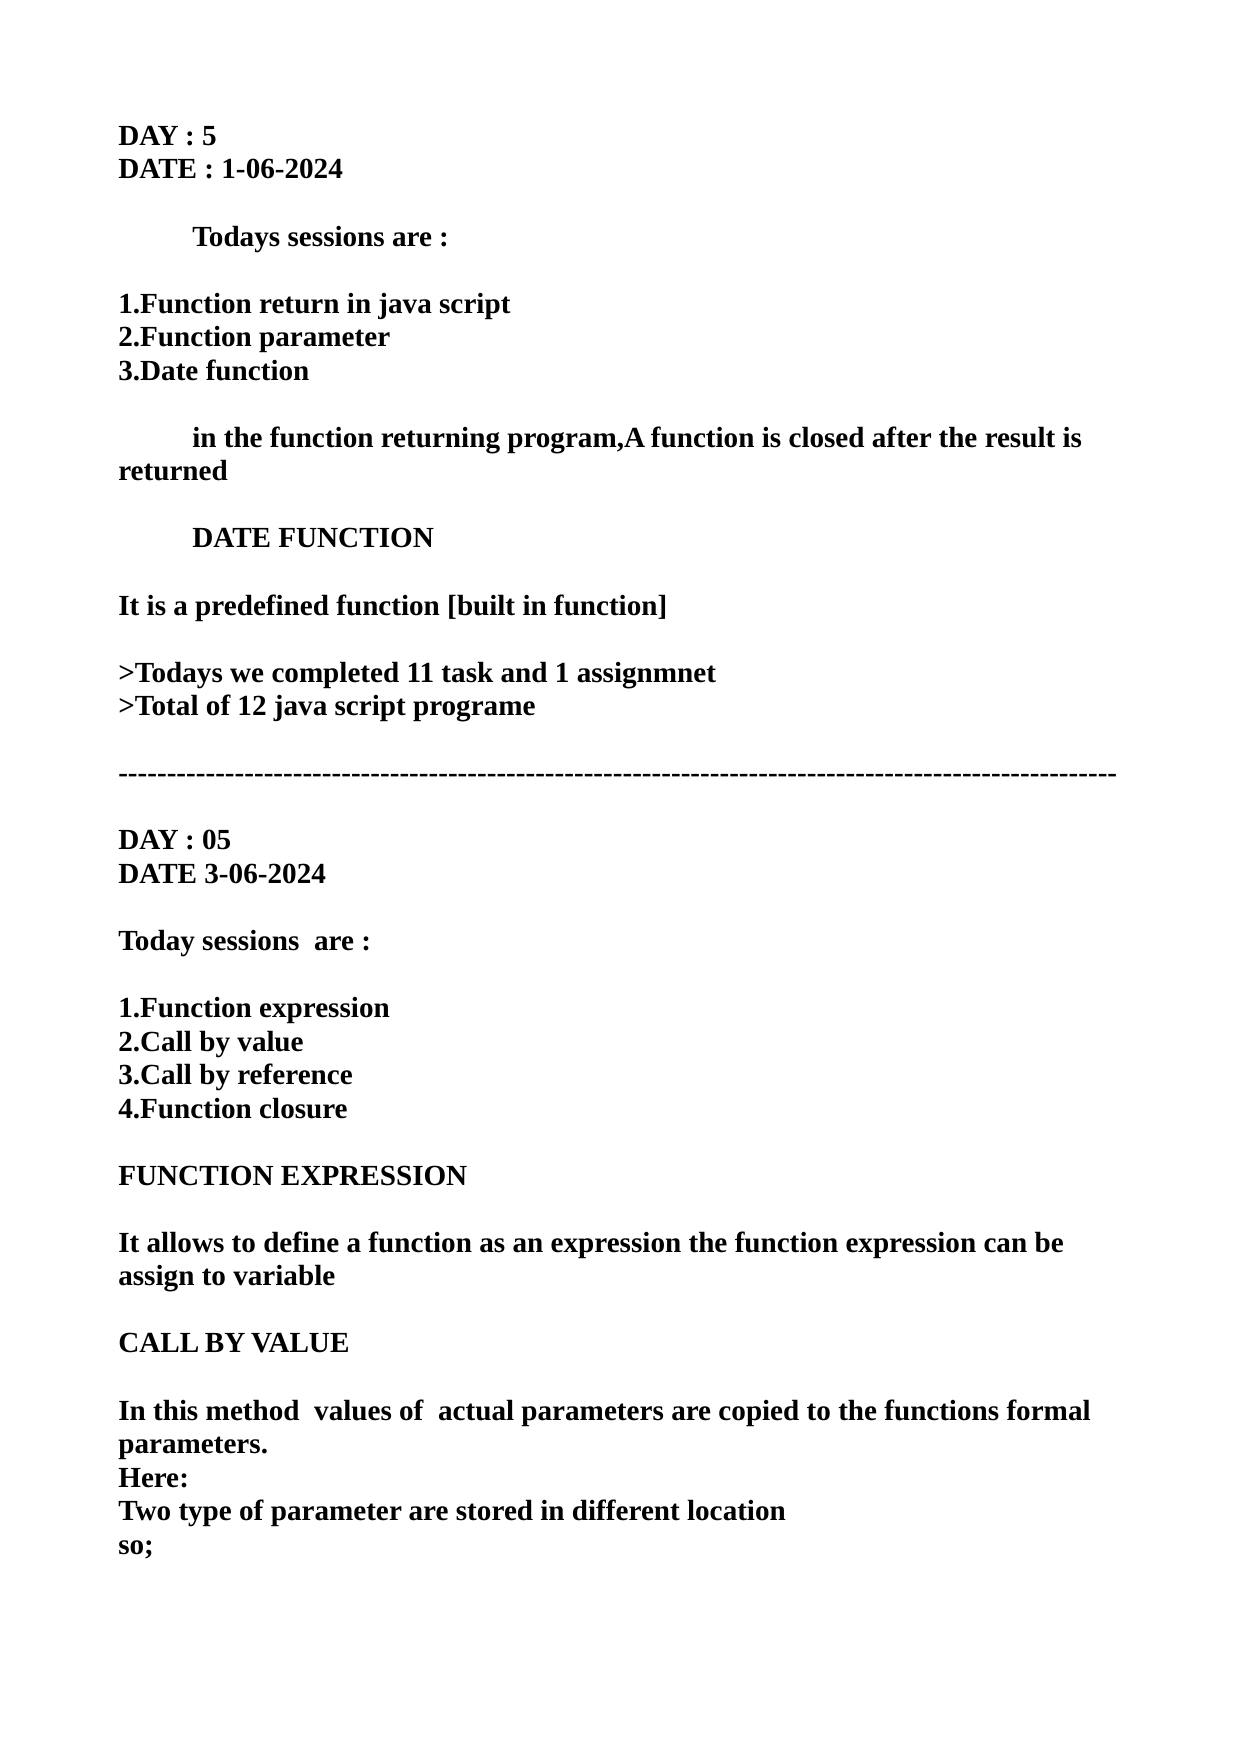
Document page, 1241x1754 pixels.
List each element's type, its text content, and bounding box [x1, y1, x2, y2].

text 4.Function closure [118, 1091, 1122, 1124]
text DATE 3-06-2024 [118, 856, 1122, 889]
text Two type of parameter are stored in different location [118, 1493, 1122, 1527]
text 1.Function return in java script [118, 286, 1122, 319]
text DATE : 1-06-2024 [118, 152, 1122, 185]
text DAY : 05 [118, 822, 1122, 856]
text It is a predefined function [built in function] [118, 588, 1122, 621]
text Todays sessions are : [118, 219, 1122, 252]
text 3.Date function [118, 353, 1122, 386]
text ------------------------------------------------------------------------------------------------------- [118, 755, 1122, 789]
text 2.Call by value [118, 1024, 1122, 1057]
text Today sessions are : [118, 923, 1122, 957]
text FUNCTION EXPRESSION [118, 1158, 1122, 1191]
text DAY : 5 [118, 118, 1122, 152]
text In this method values of actual parameters are copied to the functions formal parameters. [118, 1393, 1122, 1460]
text Here: [118, 1460, 1122, 1493]
text in the function returning program,A function is closed after the result is returned [118, 420, 1122, 487]
text >Todays we completed 11 task and 1 assignmnet [118, 655, 1122, 688]
text >Total of 12 java script programe [118, 688, 1122, 722]
text so; [118, 1527, 1122, 1560]
text DATE FUNCTION [118, 521, 1122, 554]
text It allows to define a function as an expression the function expression can be assign to variable [118, 1225, 1122, 1292]
text CALL BY VALUE [118, 1326, 1122, 1359]
text 1.Function expression [118, 990, 1122, 1024]
text 3.Call by reference [118, 1057, 1122, 1091]
text 2.Function parameter [118, 319, 1122, 353]
